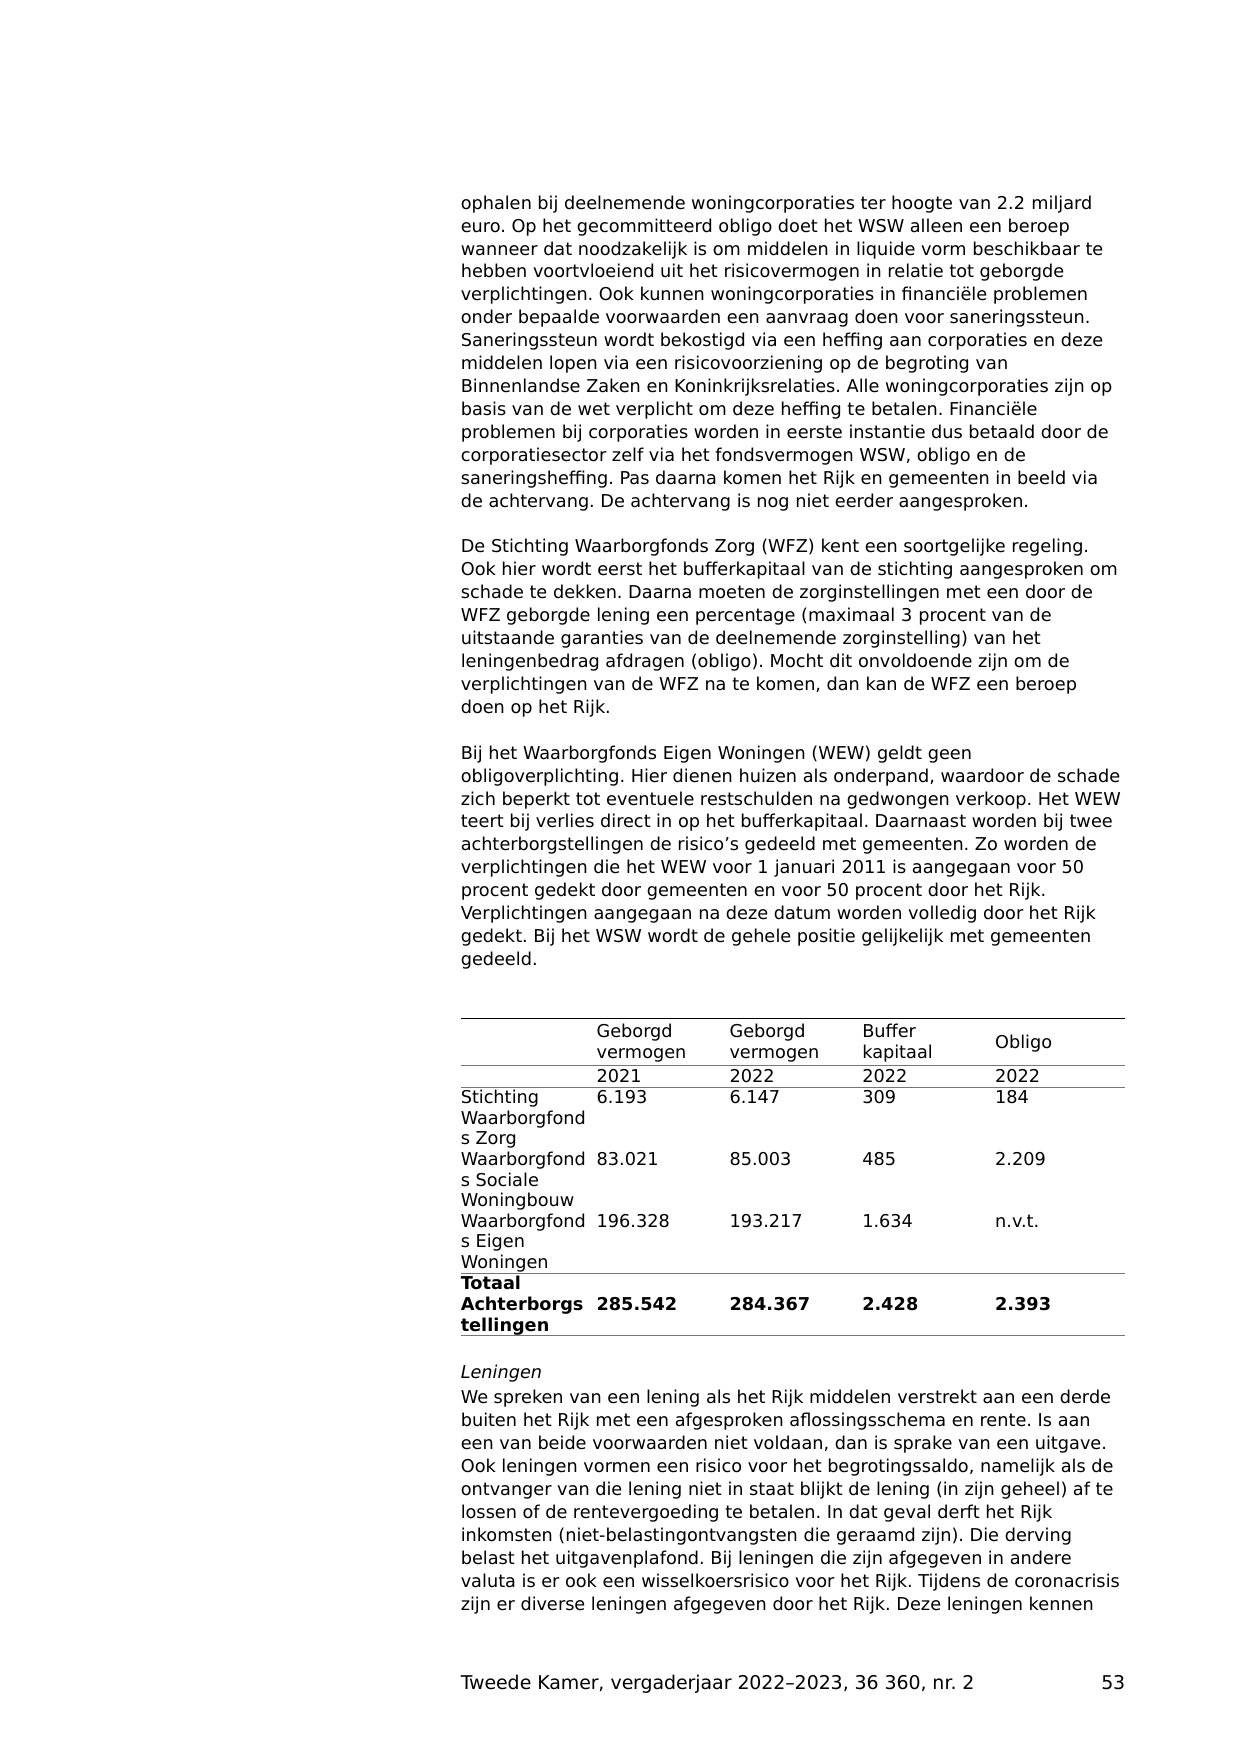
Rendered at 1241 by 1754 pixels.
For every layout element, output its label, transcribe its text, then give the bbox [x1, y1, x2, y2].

table_cell 2022 [859, 1066, 992, 1087]
table_cell 2.428 [859, 1274, 992, 1335]
table_header Tabel 8.4 Achterborgstellingen door het Rijk (in miljoenen euro) [461, 993, 1125, 1018]
table_cell Stichting Waarborgfonds Zorg [461, 1088, 593, 1149]
table_cell 2022 [992, 1066, 1125, 1087]
table_cell 193.217 [726, 1211, 859, 1273]
table_cell 285.542 [594, 1274, 726, 1335]
table_cell 6.147 [726, 1088, 859, 1149]
text ophalen bij deelnemende woningcorporaties ter hoogte van 2.2 miljard euro. Op het gecommitteerd obligo doet het WSW alleen een beroep wanneer dat noodzakelijk is om middelen in liquide vorm beschikbaar te hebben voortvloeiend uit het risicovermogen in relatie tot geborgde verplichtingen. Ook kunnen woningcorporaties in financiële problemen onder bepaalde voorwaarden een aanvraag doen voor saneringssteun. Saneringssteun wordt bekostigd via een heffing aan corporaties en deze middelen lopen via een risicovoorziening op de begroting van Binnenlandse Zaken en Koninkrijksrelaties. Alle woningcorporaties zijn op basis van de wet verplicht om deze heffing te betalen. Financiële problemen bij corporaties worden in eerste instantie dus betaald door de corporatiesector zelf via het fondsvermogen WSW, obligo en de saneringsheffing. Pas daarna komen het Rijk en gemeenten in beeld via de achtervang. De achtervang is nog niet eerder aangesproken. [461, 191, 1125, 512]
table_cell n.v.t. [992, 1211, 1125, 1273]
text We spreken van een lening als het Rijk middelen verstrekt aan een derde buiten het Rijk met een afgesproken aflossingsschema en rente. Is aan een van beide voorwaarden niet voldaan, dan is sprake van een uitgave. Ook leningen vormen een risico voor het begrotingssaldo, namelijk als de ontvanger van die lening niet in staat blijkt de lening (in zijn geheel) af te lossen of de rentevergoeding te betalen. In dat geval derft het Rijk inkomsten (niet-belastingontvangsten die geraamd zijn). Die derving belast het uitgavenplafond. Bij leningen die zijn afgegeven in andere valuta is er ook een wisselkoersrisico voor het Rijk. Tijdens de coronacrisis zijn er diverse leningen afgegeven door het Rijk. Deze leningen kennen [461, 1386, 1125, 1615]
table_cell [461, 1019, 593, 1065]
table_cell 309 [859, 1088, 992, 1149]
table_cell 2.393 [992, 1274, 1125, 1335]
table_cell Waarborgfonds Sociale Woningbouw [461, 1149, 593, 1211]
table_cell 2022 [726, 1066, 859, 1087]
table_cell Totaal Achterborgstellingen [461, 1274, 593, 1335]
table_cell 83.021 [594, 1149, 726, 1211]
table_cell 196.328 [594, 1211, 726, 1273]
table_cell Geborgd vermogen [594, 1019, 726, 1065]
table_cell 485 [859, 1149, 992, 1211]
table_cell 184 [992, 1088, 1125, 1149]
table_cell 2.209 [992, 1149, 1125, 1211]
text Bij het Waarborgfonds Eigen Woningen (WEW) geldt geen obligoverplichting. Hier dienen huizen als onderpand, waardoor de schade zich beperkt tot eventuele restschulden na gedwongen verkoop. Het WEW teert bij verlies direct in op het bufferkapitaal. Daarnaast worden bij twee achterborgstellingen de risico’s gedeeld met gemeenten. Zo worden de verplichtingen die het WEW voor 1 januari 2011 is aangegaan voor 50 procent gedekt door gemeenten en voor 50 procent door het Rijk. Verplichtingen aangegaan na deze datum worden volledig door het Rijk gedekt. Bij het WSW wordt de gehele positie gelijkelijk met gemeenten gedeeld. [461, 741, 1125, 970]
text De Stichting Waarborgfonds Zorg (WFZ) kent een soortgelijke regeling. Ook hier wordt eerst het bufferkapitaal van de stichting aangesproken om schade te dekken. Daarna moeten de zorginstellingen met een door de WFZ geborgde lening een percentage (maximaal 3 procent van de uitstaande garanties van de deelnemende zorginstelling) van het leningenbedrag afdragen (obligo). Mocht dit onvoldoende zijn om de verplichtingen van de WFZ na te komen, dan kan de WFZ een beroep doen op het Rijk. [461, 534, 1125, 718]
table_cell Obligo [992, 1019, 1125, 1065]
table_cell 2021 [594, 1066, 726, 1087]
table_cell [461, 1066, 593, 1087]
table_cell 6.193 [594, 1088, 726, 1149]
table_cell Waarborgfonds Eigen Woningen [461, 1211, 593, 1273]
table_cell 284.367 [726, 1274, 859, 1335]
table_cell Geborgd vermogen [726, 1019, 859, 1065]
table_cell Buffer kapitaal [859, 1019, 992, 1065]
text Leningen [461, 1361, 1125, 1383]
table_cell 85.003 [726, 1149, 859, 1211]
table_cell 1.634 [859, 1211, 992, 1273]
